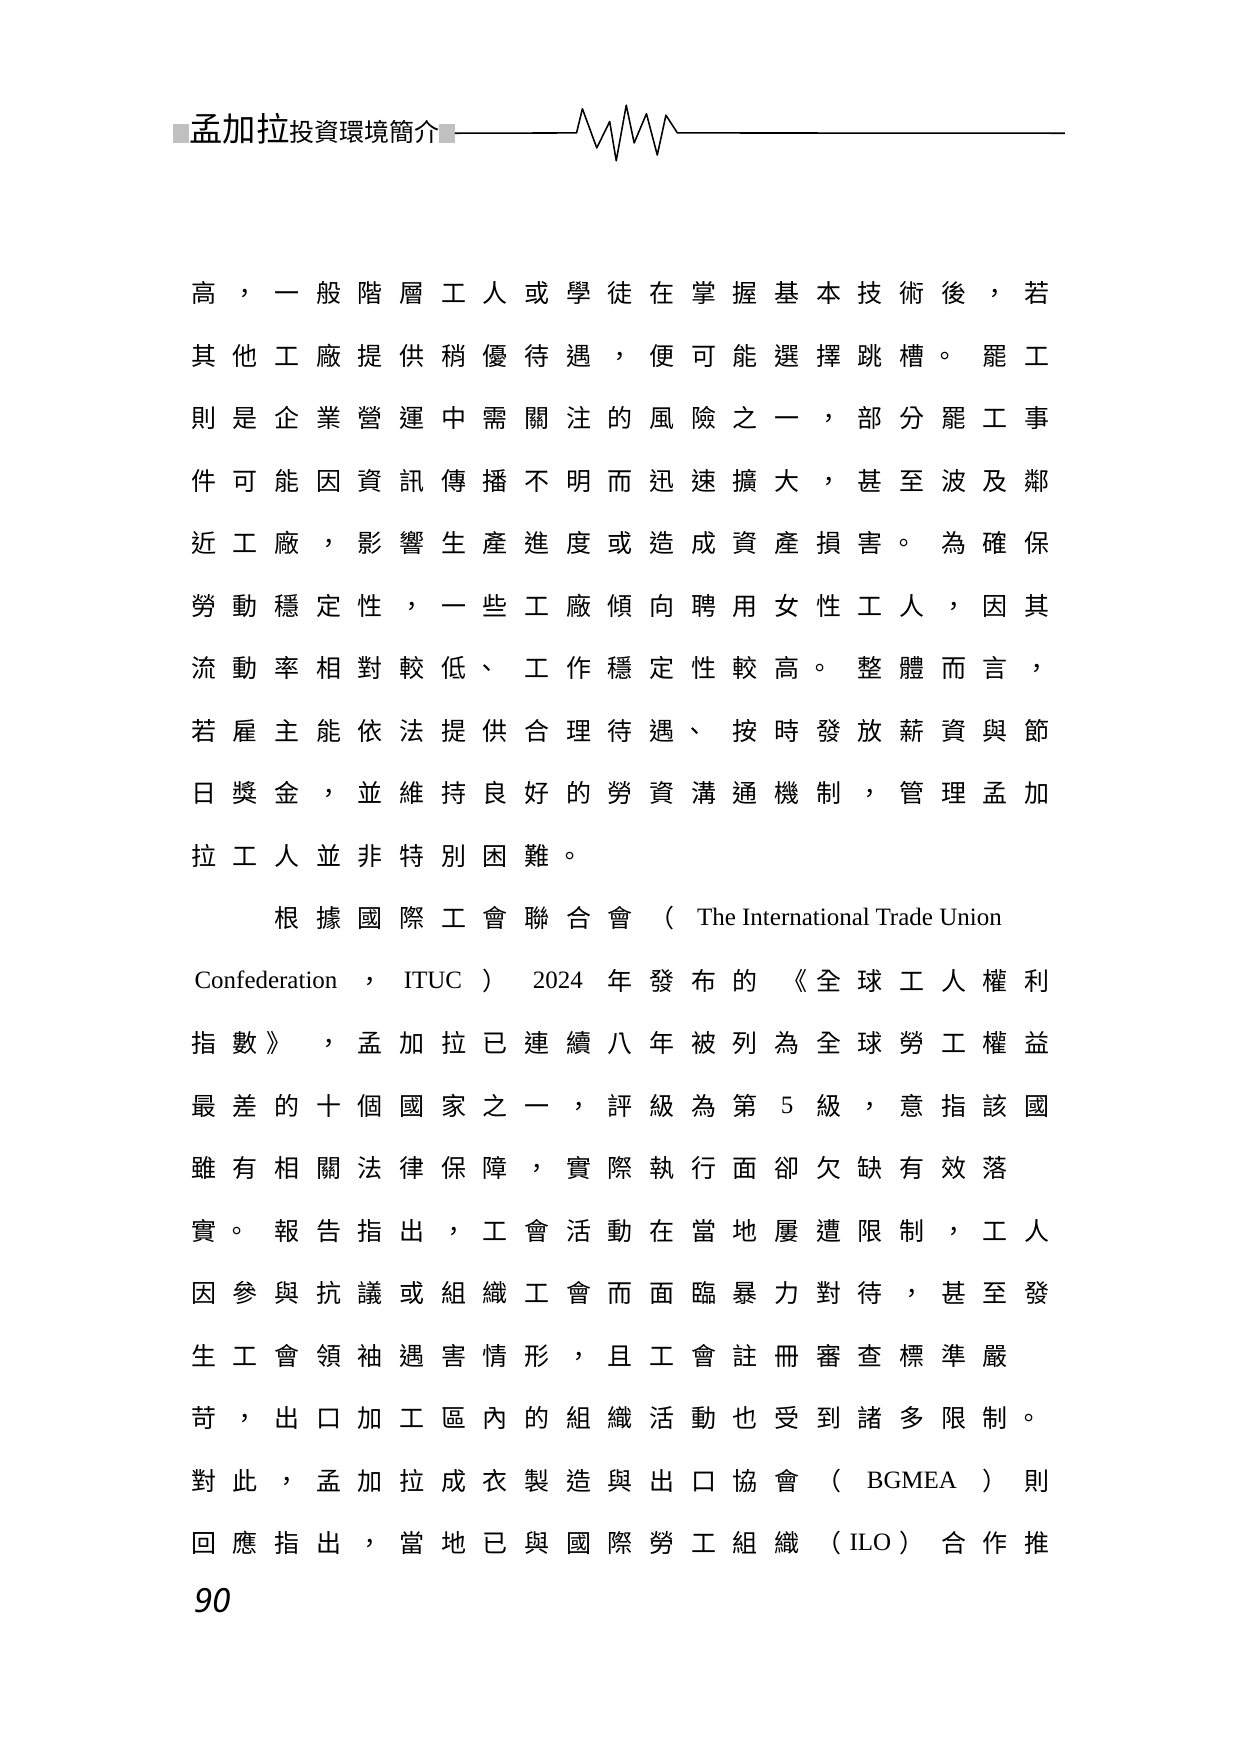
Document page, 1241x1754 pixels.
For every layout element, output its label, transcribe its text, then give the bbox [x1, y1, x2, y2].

text 根據國際工會聯合會（The International Trade Union Confederation，ITUC）2024年發布的《全球工人權利指數》，孟加拉已連續八年被列為全球勞工權益最差的十個國家之一，評級為第5級，意指該國雖有相關法律保障，實際執行面卻欠缺有效落實。報告指出，工會活動在當地屢遭限制，工人因參與抗議或組織工會而面臨暴力對待，甚至發生工會領袖遇害情形，且工會註冊審查標準嚴苛，出口加工區內的組織活動也受到諸多限制。對此，孟加拉成衣製造與出口協會（BGMEA）則回應指出，當地已與國際勞工組織（ILO）合作推 [183, 875, 1058, 1563]
text 高，一般階層工人或學徒在掌握基本技術後，若其他工廠提供稍優待遇，便可能選擇跳槽。罷工則是企業營運中需關注的風險之一，部分罷工事件可能因資訊傳播不明而迅速擴大，甚至波及鄰近工廠，影響生產進度或造成資產損害。為確保勞動穩定性，一些工廠傾向聘用女性工人，因其流動率相對較低、工作穩定性較高。整體而言，若雇主能依法提供合理待遇、按時發放薪資與節日獎金，並維持良好的勞資溝通機制，管理孟加拉工人並非特別困難。 [183, 250, 1058, 875]
